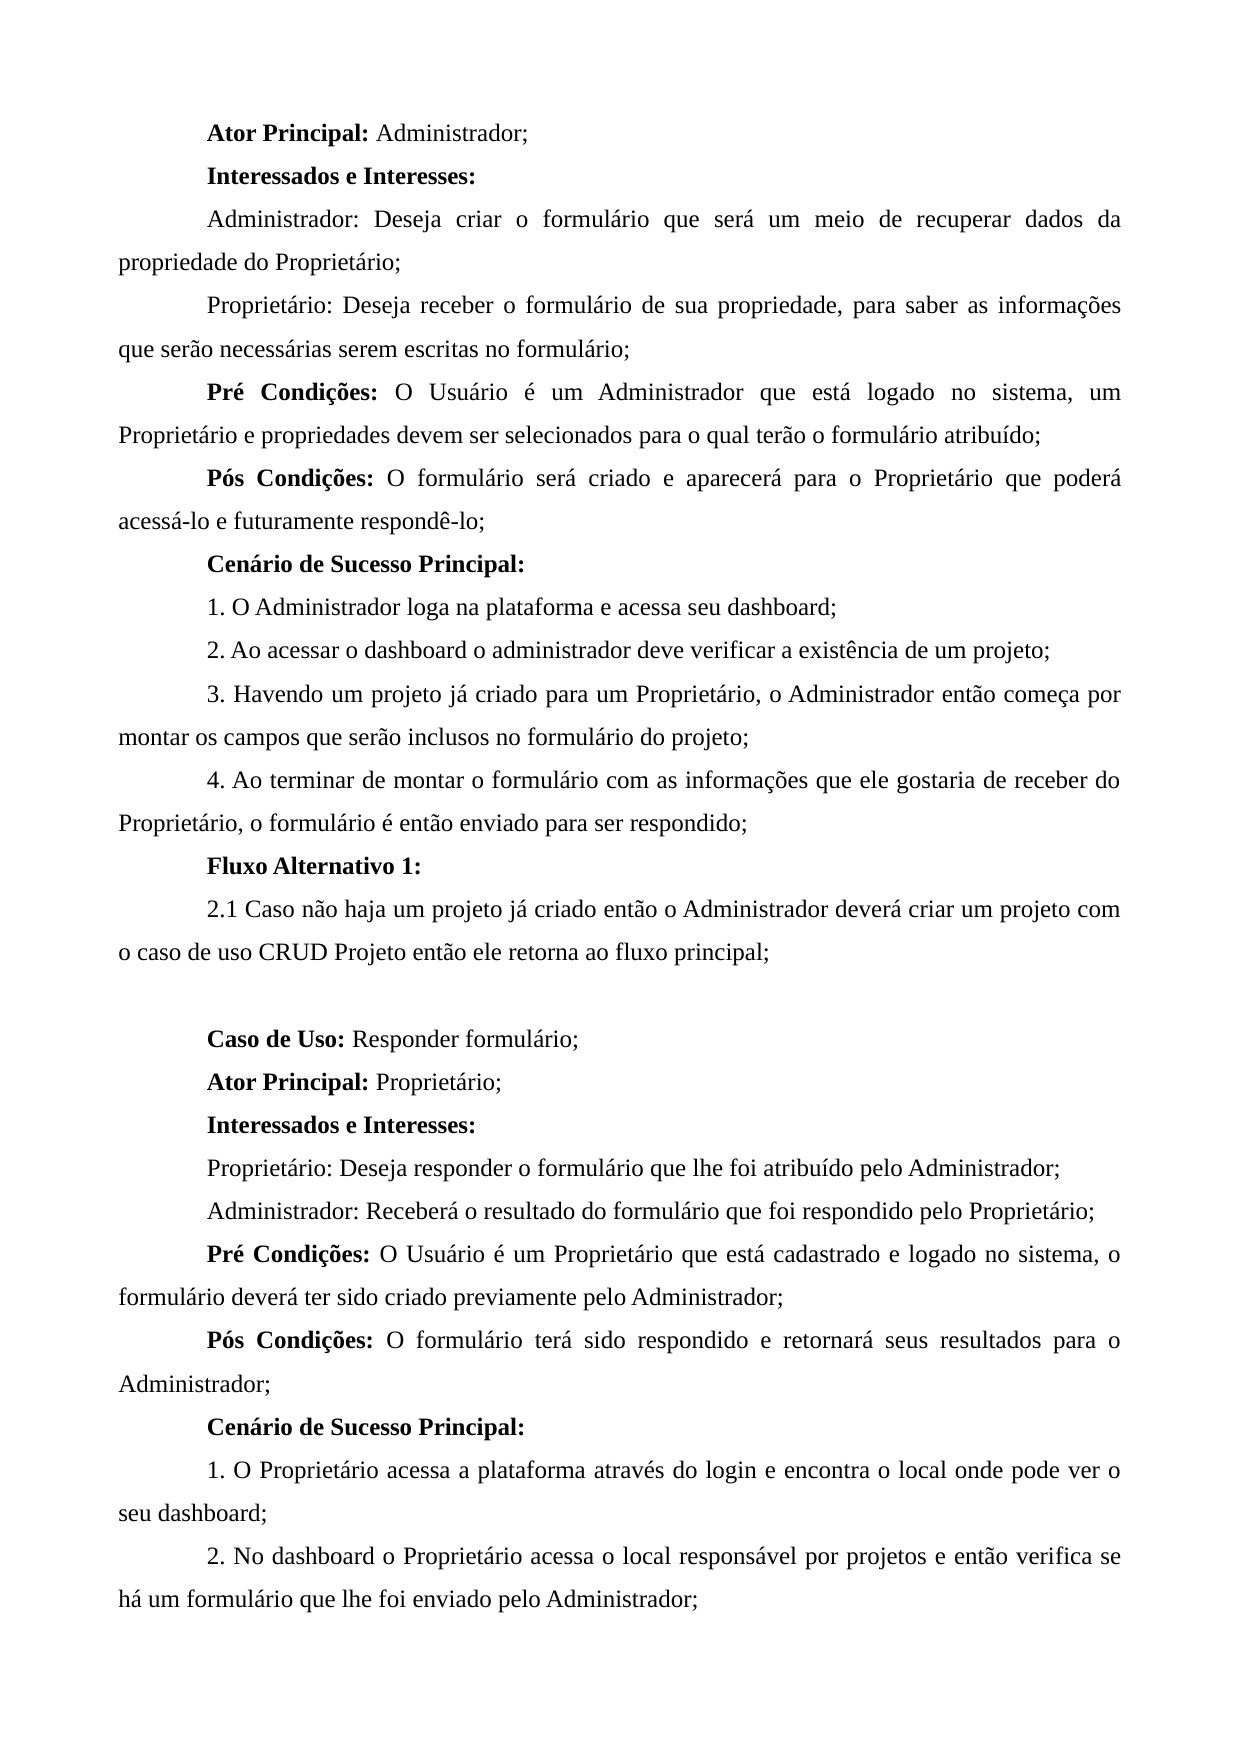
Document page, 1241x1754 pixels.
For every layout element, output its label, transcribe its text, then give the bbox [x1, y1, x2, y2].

text Ator Principal: Administrador; [118, 118, 1122, 147]
text Interessados e Interesses: [118, 161, 1122, 190]
text Caso de Uso: Responder formulário; [118, 1024, 1122, 1052]
text 2.1 Caso não haja um projeto já criado então o Administrador deverá criar um projeto com o caso de uso CRUD Projeto então ele retorna ao fluxo principal; [118, 894, 1122, 966]
text Fluxo Alternativo 1: [118, 851, 1122, 880]
text Pré Condições: O Usuário é um Proprietário que está cadastrado e logado no sistema, o formulário deverá ter sido criado previamente pelo Administrador; [118, 1239, 1122, 1311]
text Administrador: Deseja criar o formulário que será um meio de recuperar dados da propriedade do Proprietário; [118, 204, 1122, 276]
text Proprietário: Deseja receber o formulário de sua propriedade, para saber as informações que serão necessárias serem escritas no formulário; [118, 291, 1122, 362]
text Administrador: Receberá o resultado do formulário que foi respondido pelo Proprietário; [118, 1196, 1122, 1225]
text 3. Havendo um projeto já criado para um Proprietário, o Administrador então começa por montar os campos que serão inclusos no formulário do projeto; [118, 679, 1122, 751]
text Pós Condições: O formulário será criado e aparecerá para o Proprietário que poderá acessá-lo e futuramente respondê-lo; [118, 463, 1122, 535]
text 2. No dashboard o Proprietário acessa o local responsável por projetos e então verifica se há um formulário que lhe foi enviado pelo Administrador; [118, 1541, 1122, 1613]
text Cenário de Sucesso Principal: [118, 1412, 1122, 1441]
text Cenário de Sucesso Principal: [118, 549, 1122, 578]
text 4. Ao terminar de montar o formulário com as informações que ele gostaria de receber do Proprietário, o formulário é então enviado para ser respondido; [118, 765, 1122, 837]
text Pré Condições: O Usuário é um Administrador que está logado no sistema, um Proprietário e propriedades devem ser selecionados para o qual terão o formulário atribuído; [118, 377, 1122, 449]
text Ator Principal: Proprietário; [118, 1067, 1122, 1096]
text Interessados e Interesses: [118, 1110, 1122, 1139]
text Pós Condições: O formulário terá sido respondido e retornará seus resultados para o Administrador; [118, 1326, 1122, 1397]
text 1. O Proprietário acessa a plataforma através do login e encontra o local onde pode ver o seu dashboard; [118, 1455, 1122, 1527]
text Proprietário: Deseja responder o formulário que lhe foi atribuído pelo Administrador; [118, 1153, 1122, 1182]
text 2. Ao acessar o dashboard o administrador deve verificar a existência de um projeto; [118, 636, 1122, 664]
text 1. O Administrador loga na plataforma e acessa seu dashboard; [118, 592, 1122, 621]
